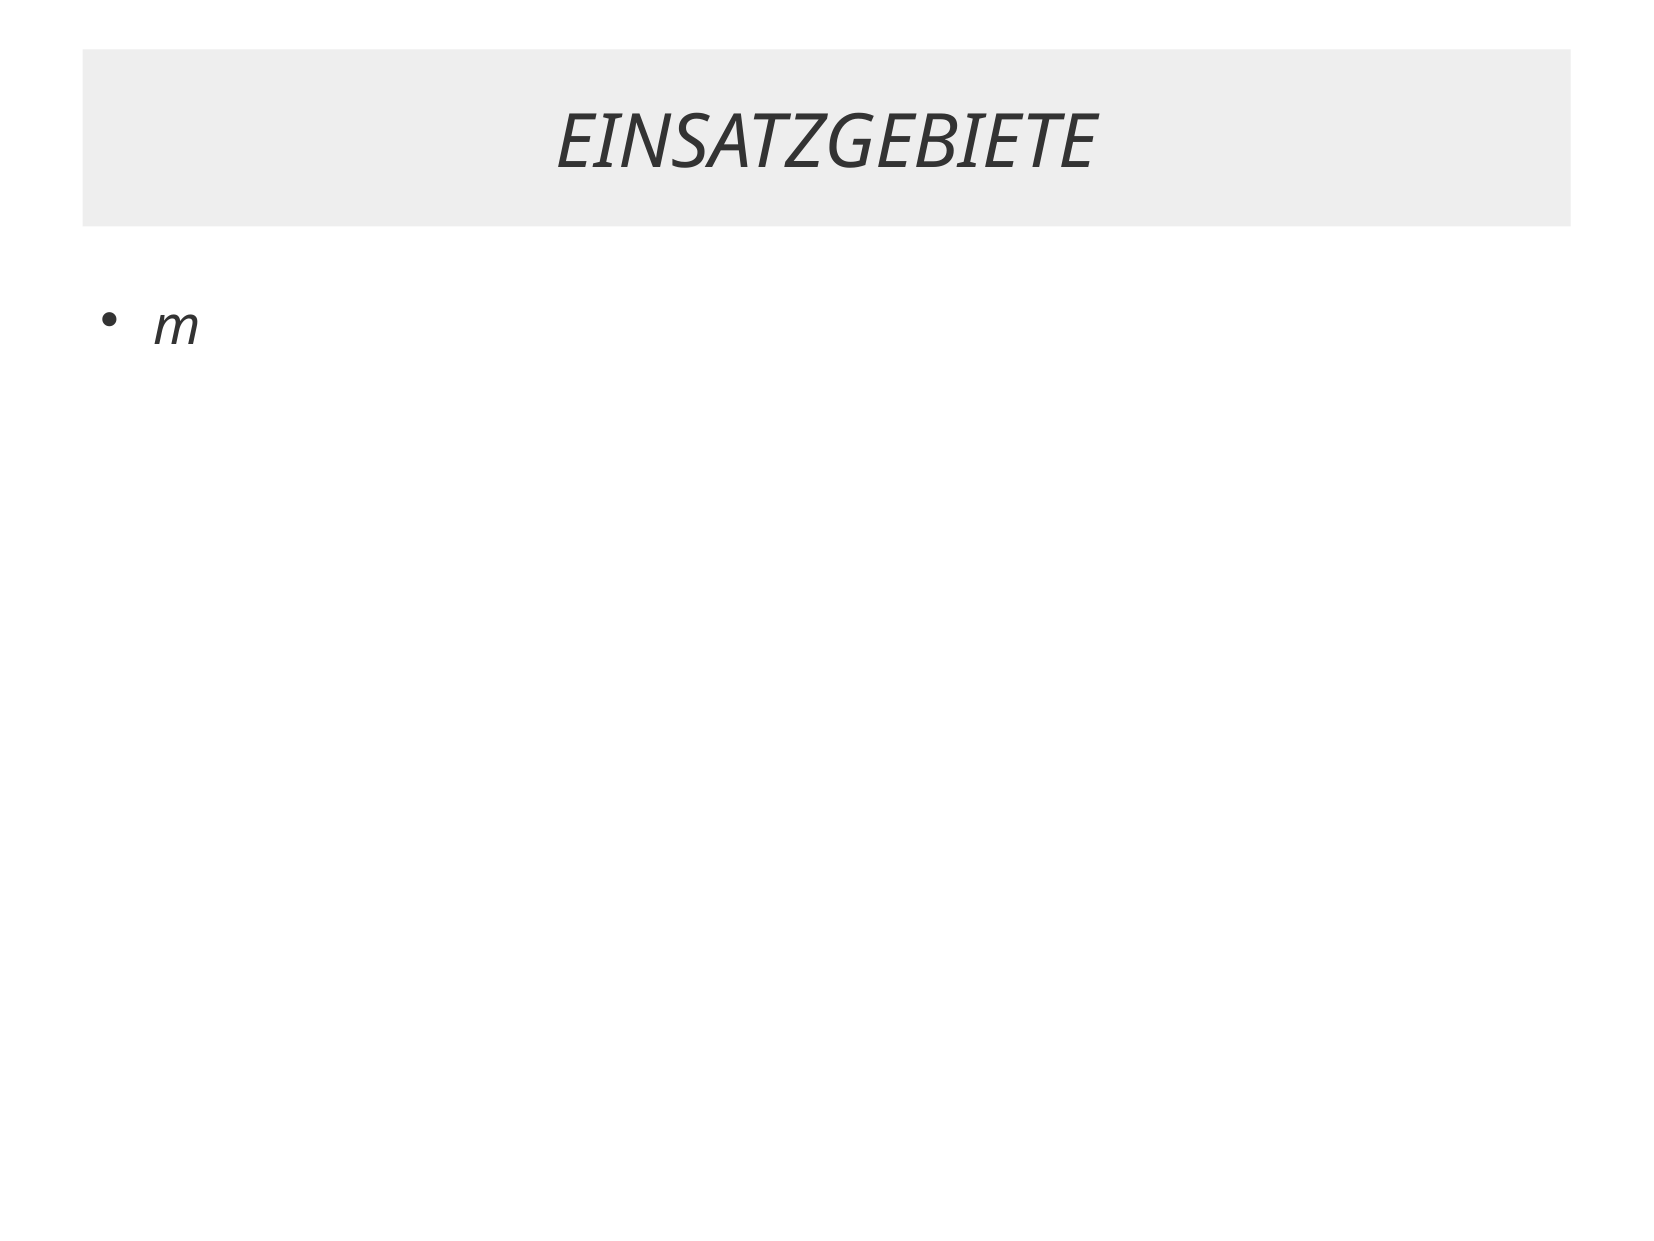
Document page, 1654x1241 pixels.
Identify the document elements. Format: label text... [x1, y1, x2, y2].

text_box EINSATZGEBIETE [82, 49, 1571, 227]
text_box m [82, 290, 1571, 1010]
